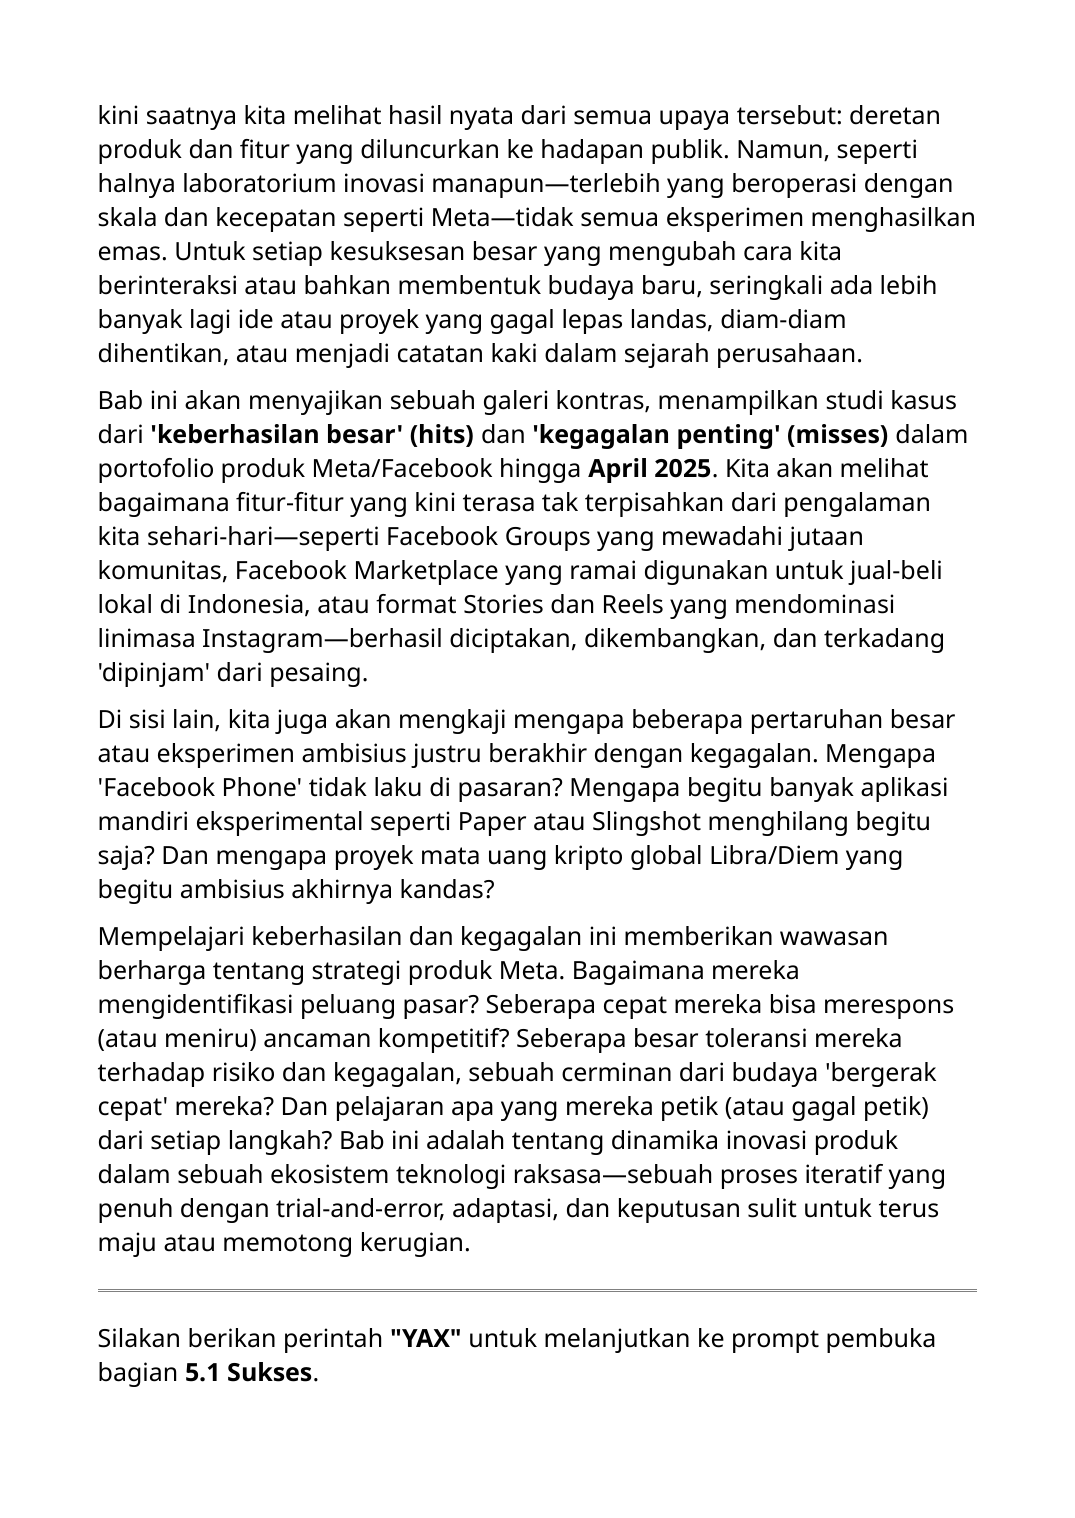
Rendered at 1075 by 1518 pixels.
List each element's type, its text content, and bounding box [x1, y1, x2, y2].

text Di sisi lain, kita juga akan mengkaji mengapa beberapa pertaruhan besar atau eksperimen ambisius justru berakhir dengan kegagalan. Mengapa 'Facebook Phone' tidak laku di pasaran? Mengapa begitu banyak aplikasi mandiri eksperimental seperti Paper atau Slingshot menghilang begitu saja? Dan mengapa proyek mata uang kripto global Libra/Diem yang begitu ambisius akhirnya kandas? [97, 702, 977, 906]
text Mempelajari keberhasilan dan kegagalan ini memberikan wawasan berharga tentang strategi produk Meta. Bagaimana mereka mengidentifikasi peluang pasar? Seberapa cepat mereka bisa merespons (atau meniru) ancaman kompetitif? Seberapa besar toleransi mereka terhadap risiko dan kegagalan, sebuah cerminan dari budaya 'bergerak cepat' mereka? Dan pelajaran apa yang mereka petik (atau gagal petik) dari setiap langkah? Bab ini adalah tentang dinamika inovasi produk dalam sebuah ekosistem teknologi raksasa—sebuah proses iteratif yang penuh dengan trial-and-error, adaptasi, dan keputusan sulit untuk terus maju atau memotong kerugian. [97, 918, 977, 1259]
text kini saatnya kita melihat hasil nyata dari semua upaya tersebut: deretan produk dan fitur yang diluncurkan ke hadapan publik. Namun, seperti halnya laboratorium inovasi manapun—terlebih yang beroperasi dengan skala dan kecepatan seperti Meta—tidak semua eksperimen menghasilkan emas. Untuk setiap kesuksesan besar yang mengubah cara kita berinteraksi atau bahkan membentuk budaya baru, seringkali ada lebih banyak lagi ide atau proyek yang gagal lepas landas, diam-diam dihentikan, atau menjadi catatan kaki dalam sejarah perusahaan. [97, 97, 977, 370]
text Silakan berikan perintah "YAX" untuk melanjutkan ke prompt pembuka bagian 5.1 Sukses. [97, 1320, 977, 1388]
text Bab ini akan menyajikan sebuah galeri kontras, menampilkan studi kasus dari 'keberhasilan besar' (hits) dan 'kegagalan penting' (misses) dalam portofolio produk Meta/Facebook hingga April 2025. Kita akan melihat bagaimana fitur-fitur yang kini terasa tak terpisahkan dari pengalaman kita sehari-hari—seperti Facebook Groups yang mewadahi jutaan komunitas, Facebook Marketplace yang ramai digunakan untuk jual-beli lokal di Indonesia, atau format Stories dan Reels yang mendominasi linimasa Instagram—berhasil diciptakan, dikembangkan, dan terkadang 'dipinjam' dari pesaing. [97, 382, 977, 689]
